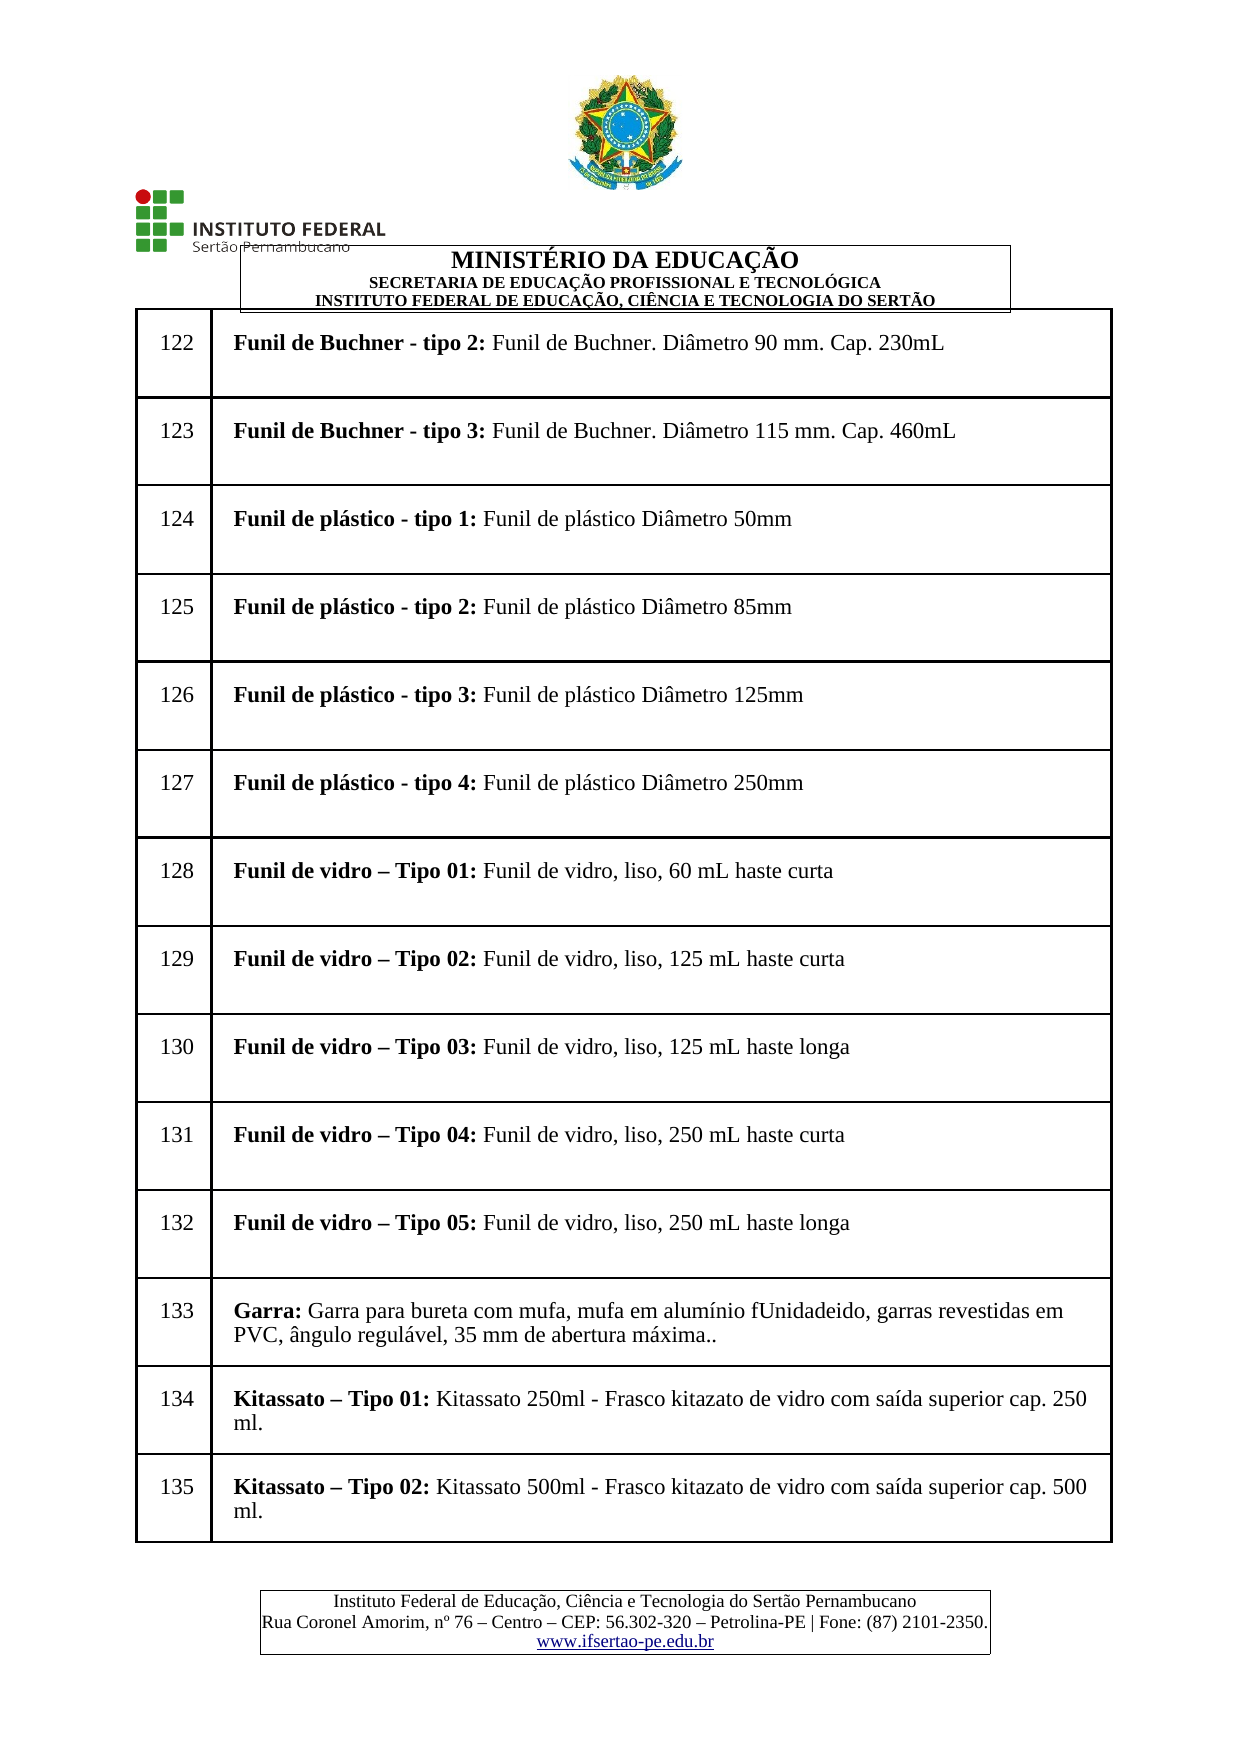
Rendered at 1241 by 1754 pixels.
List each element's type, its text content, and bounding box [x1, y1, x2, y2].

table_cell Kitassato – Tipo 02: Kitassato 500ml - Frasco kitazato de vidro com saída superior cap. 500 ml. [213, 1455, 1110, 1541]
table_cell 133 [138, 1279, 210, 1364]
table_cell 125 [138, 575, 210, 660]
table_cell 135 [138, 1455, 210, 1541]
table_cell Funil de vidro – Tipo 01: Funil de vidro, liso, 60 mL haste curta [213, 839, 1110, 924]
table_cell Funil de plástico - tipo 1: Funil de plástico Diâmetro 50mm [213, 486, 1110, 572]
table_cell 123 [138, 399, 210, 484]
table_cell Funil de plástico - tipo 4: Funil de plástico Diâmetro 250mm [213, 751, 1110, 836]
table_cell 126 [138, 663, 210, 748]
table_cell 124 [138, 486, 210, 572]
table_cell 131 [138, 1103, 210, 1188]
table_cell 127 [138, 751, 210, 836]
table_cell Funil de plástico - tipo 2: Funil de plástico Diâmetro 85mm [213, 575, 1110, 660]
table_cell 130 [138, 1015, 210, 1101]
table_cell Funil de vidro – Tipo 03: Funil de vidro, liso, 125 mL haste longa [213, 1015, 1110, 1101]
picture [568, 75, 683, 190]
table_cell 134 [138, 1367, 210, 1453]
table_cell 129 [138, 927, 210, 1012]
table_cell Garra: Garra para bureta com mufa, mufa em alumínio fUnidadeido, garras revestidas em PVC, ângulo regulável, 35 mm de abertura máxima.. [213, 1279, 1110, 1364]
picture [135, 189, 386, 252]
table_cell Funil de vidro – Tipo 02: Funil de vidro, liso, 125 mL haste curta [213, 927, 1110, 1012]
table_cell Funil de plástico - tipo 3: Funil de plástico Diâmetro 125mm [213, 663, 1110, 748]
table_cell 132 [138, 1191, 210, 1277]
table_cell 122 [138, 310, 210, 396]
table_cell Funil de vidro – Tipo 05: Funil de vidro, liso, 250 mL haste longa [213, 1191, 1110, 1277]
table_cell 128 [138, 839, 210, 924]
table_cell Kitassato – Tipo 01: Kitassato 250ml - Frasco kitazato de vidro com saída superior cap. 250 ml. [213, 1367, 1110, 1453]
table_cell Funil de Buchner - tipo 2: Funil de Buchner. Diâmetro 90 mm. Cap. 230mL [213, 310, 1110, 396]
table_cell Funil de Buchner - tipo 3: Funil de Buchner. Diâmetro 115 mm. Cap. 460mL [213, 399, 1110, 484]
table_cell Funil de vidro – Tipo 04: Funil de vidro, liso, 250 mL haste curta [213, 1103, 1110, 1188]
